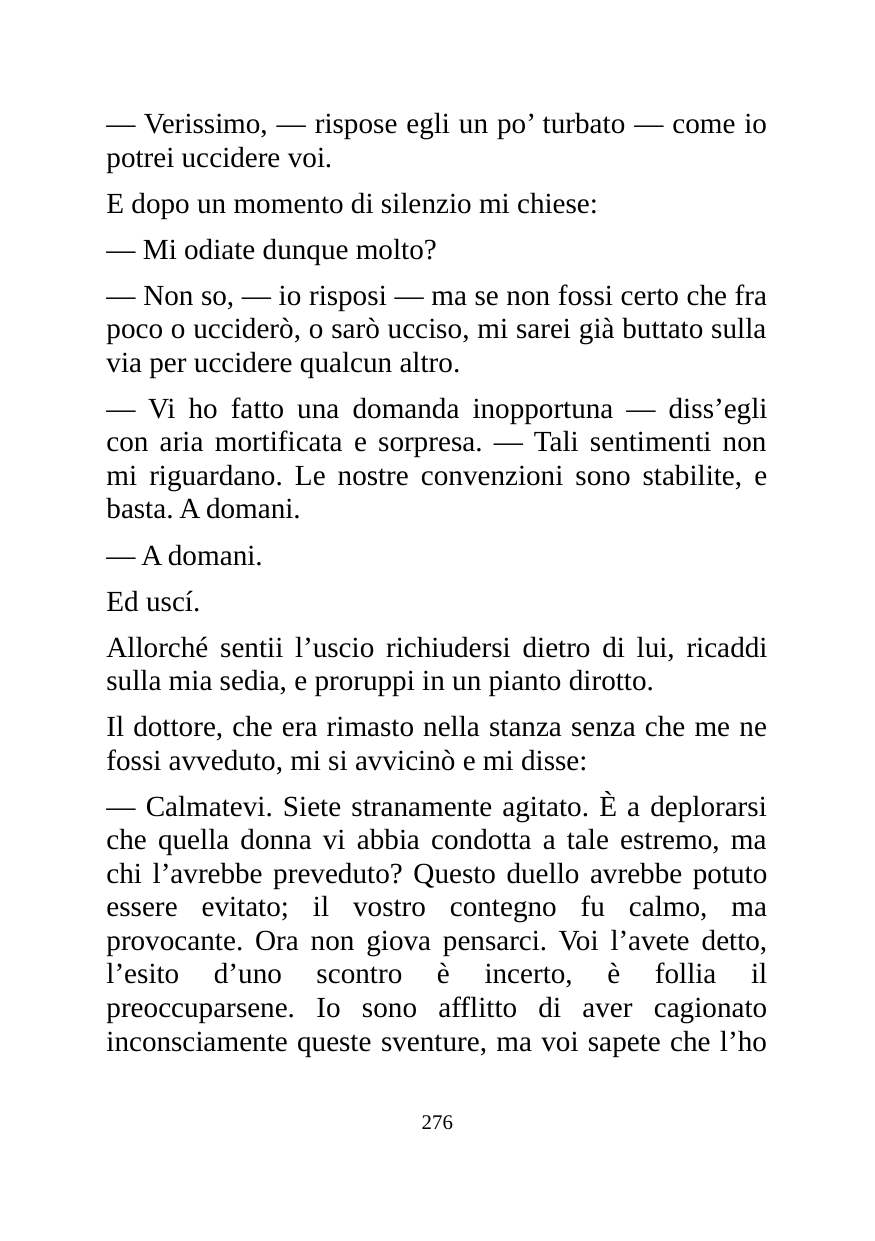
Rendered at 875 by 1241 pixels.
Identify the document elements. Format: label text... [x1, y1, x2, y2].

text — Non so, — io risposi — ma se non fossi certo che fra poco o ucciderò, o sarò ucciso, mi sarei già buttato sulla via per uccidere qualcun altro. [106, 278, 768, 378]
text — Calmatevi. Siete stranamente agitato. È a deplorarsi che quella donna vi abbia condotta a tale estremo, ma chi l’avrebbe preveduto? Questo duello avrebbe potuto essere evitato; il vostro contegno fu calmo, ma provocante. Ora non giova pensarci. Voi l’avete detto, l’esito d’uno scontro è incerto, è follia il preoccuparsene. Io sono afflitto di aver cagionato inconsciamente queste sventure, ma voi sapete che l’ho [106, 789, 768, 1057]
text Ed uscí. [106, 584, 768, 617]
text — A domani. [106, 538, 768, 571]
text — Verissimo, — rispose egli un po’ turbato — come io potrei uccidere voi. [106, 106, 768, 173]
text — Vi ho fatto una domanda inopportuna — diss’egli con aria mortificata e sorpresa. — Tali sentimenti non mi riguardano. Le nostre convenzioni sono stabilite, e basta. A domani. [106, 391, 768, 525]
text — Mi odiate dunque molto? [106, 232, 768, 265]
text E dopo un momento di silenzio mi chiese: [106, 186, 768, 219]
text Il dottore, che era rimasto nella stanza senza che me ne fossi avveduto, mi si avvicinò e mi disse: [106, 709, 768, 776]
text Allorché sentii l’uscio richiudersi dietro di lui, ricaddi sulla mia sedia, e proruppi in un pianto dirotto. [106, 630, 768, 697]
